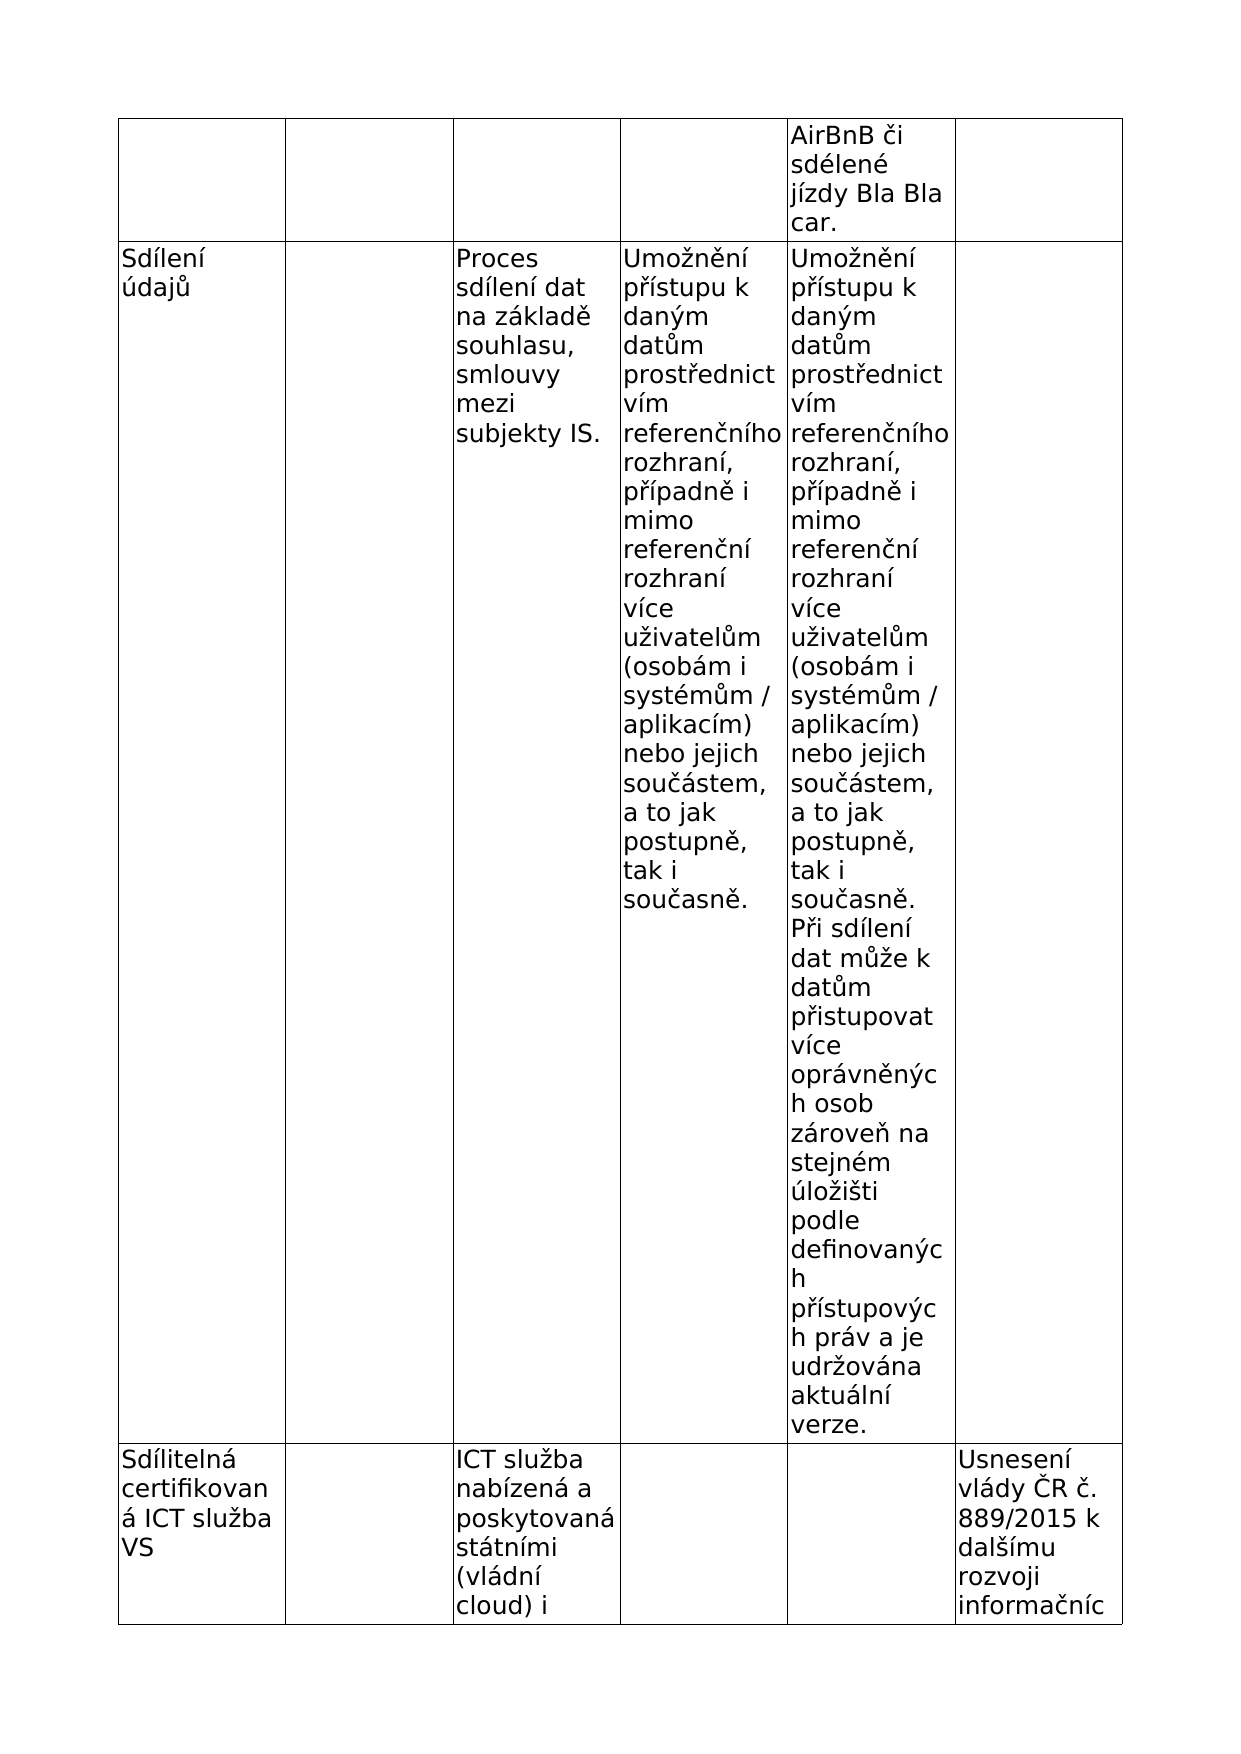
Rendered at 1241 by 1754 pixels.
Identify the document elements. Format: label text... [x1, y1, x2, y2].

table_cell [286, 1444, 453, 1623]
table_cell [621, 119, 787, 241]
table_cell AirBnB či sdélené jízdy Bla Bla car. [788, 119, 955, 241]
table_cell Umožnění přístupu k daným datům prostřednictvím referenčního rozhraní, případně i mimo referenční rozhraní více uživatelům (osobám i systémům / aplikacím) nebo jejich součástem, a to jak postupně, tak i současně. Při sdílení dat může k datům přistupovat více oprávněných osob zároveň na stejném úložišti podle definovaných přístupových práv a je udržována aktuální verze. [788, 242, 955, 1442]
table_cell [119, 119, 285, 241]
table_cell Sdílitelná certifikovaná ICT služba VS [119, 1444, 285, 1623]
table_cell Proces sdílení dat na základě souhlasu, smlouvy mezi subjekty IS. [454, 242, 620, 1442]
table_cell [286, 242, 453, 1442]
table_cell [956, 119, 1122, 241]
table_cell Umožnění přístupu k daným datům prostřednictvím referenčního rozhraní, případně i mimo referenční rozhraní více uživatelům (osobám i systémům / aplikacím) nebo jejich součástem, a to jak postupně, tak i současně. [621, 242, 787, 1442]
table_cell [454, 119, 620, 241]
table_cell ICT služba nabízená a poskytovaná státními (vládní cloud) i [454, 1444, 620, 1623]
table_cell Sdílení údajů [119, 242, 285, 1442]
table_cell [788, 1444, 955, 1623]
table_cell [956, 242, 1122, 1442]
table_cell [286, 119, 453, 241]
table_cell Usnesení vlády ČR č. 889/2015 k dalšímu rozvoji informačníc [956, 1444, 1122, 1623]
table_cell [621, 1444, 787, 1623]
